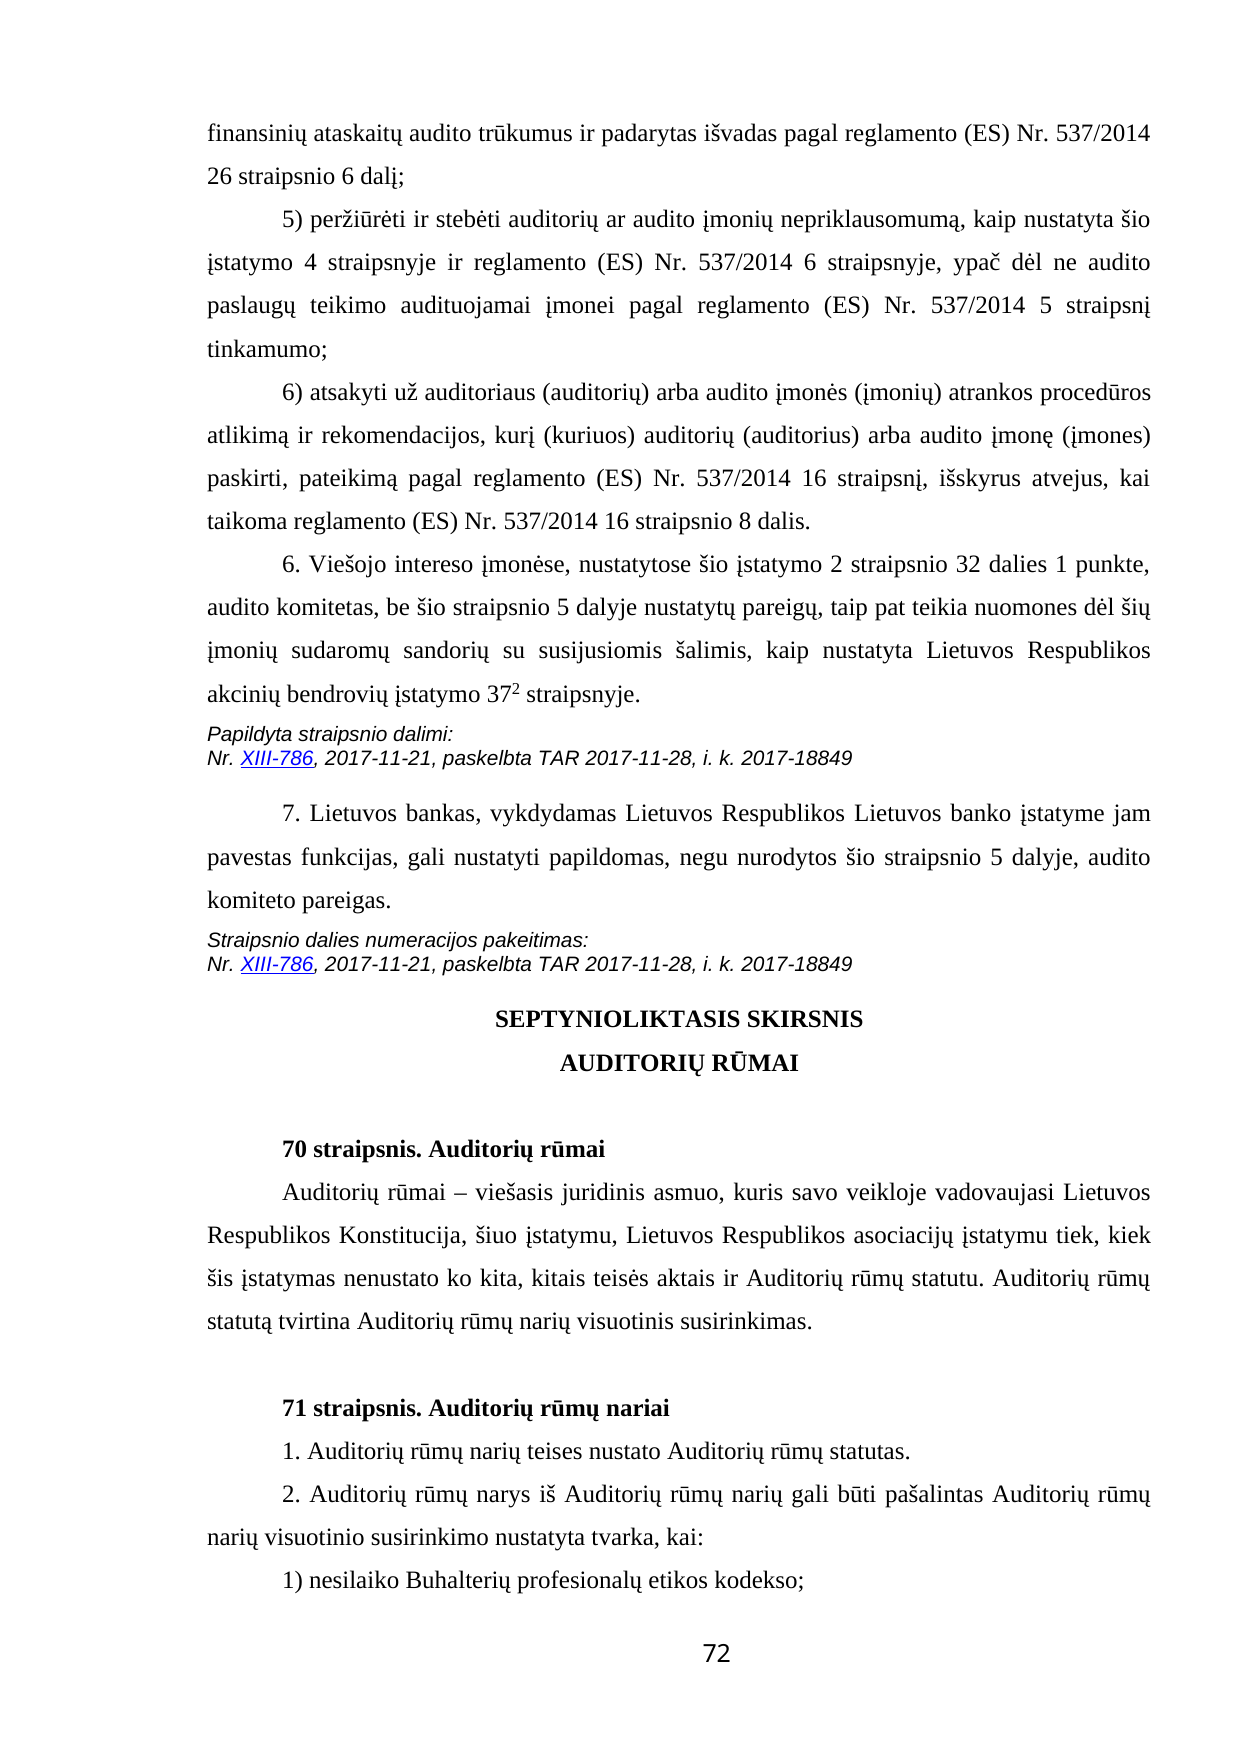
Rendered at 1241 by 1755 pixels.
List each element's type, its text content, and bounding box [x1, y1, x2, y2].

text 6) atsakyti už auditoriaus (auditorių) arba audito įmonės (įmonių) atrankos procedūros atlikimą ir rekomendacijos, kurį (kuriuos) auditorių (auditorius) arba audito įmonę (įmones) paskirti, pateikimą pagal reglamento (ES) Nr. 537/2014 16 straipsnį, išskyrus atvejus, kai taikoma reglamento (ES) Nr. 537/2014 16 straipsnio 8 dalis. [207, 377, 1152, 535]
text 70 straipsnis. Auditorių rūmai [207, 1134, 1152, 1163]
subtitle AUDITORIŲ RŪMAI [207, 1048, 1152, 1076]
text 1) nesilaiko Buhalterių profesionalų etikos kodekso; [207, 1565, 1152, 1594]
text finansinių ataskaitų audito trūkumus ir padarytas išvadas pagal reglamento (ES) Nr. 537/2014 26 straipsnio 6 dalį; [207, 118, 1152, 190]
text Nr. XIII-786, 2017-11-21, paskelbta TAR 2017-11-28, i. k. 2017-18849 [207, 952, 1152, 976]
text 1. Auditorių rūmų narių teises nustato Auditorių rūmų statutas. [207, 1436, 1152, 1464]
text Straipsnio dalies numeracijos pakeitimas: [207, 928, 1152, 952]
text 6. Viešojo intereso įmonėse, nustatytose šio įstatymo 2 straipsnio 32 dalies 1 punkte, audito komitetas, be šio straipsnio 5 dalyje nustatytų pareigų, taip pat teikia nuomones dėl šių įmonių sudaromų sandorių su susijusiomis šalimis, kaip nustatyta Lietuvos Respublikos akcinių bendrovių įstatymo 372 straipsnyje. [207, 549, 1152, 707]
text Auditorių rūmai – viešasis juridinis asmuo, kuris savo veikloje vadovaujasi Lietuvos Respublikos Konstitucija, šiuo įstatymu, Lietuvos Respublikos asociacijų įstatymu tiek, kiek šis įstatymas nenustato ko kita, kitais teisės aktais ir Auditorių rūmų statutu. Auditorių rūmų statutą tvirtina Auditorių rūmų narių visuotinis susirinkimas. [207, 1177, 1152, 1335]
text 7. Lietuvos bankas, vykdydamas Lietuvos Respublikos Lietuvos banko įstatyme jam pavestas funkcijas, gali nustatyti papildomas, negu nurodytos šio straipsnio 5 dalyje, audito komiteto pareigas. [207, 798, 1152, 913]
text 5) peržiūrėti ir stebėti auditorių ar audito įmonių nepriklausomumą, kaip nustatyta šio įstatymo 4 straipsnyje ir reglamento (ES) Nr. 537/2014 6 straipsnyje, ypač dėl ne audito paslaugų teikimo audituojamai įmonei pagal reglamento (ES) Nr. 537/2014 5 straipsnį tinkamumo; [207, 204, 1152, 362]
text Papildyta straipsnio dalimi: [207, 722, 1152, 746]
text SEPTYNIOLIKTASIS SKIRSNIS [207, 1004, 1152, 1033]
text 2. Auditorių rūmų narys iš Auditorių rūmų narių gali būti pašalintas Auditorių rūmų narių visuotinio susirinkimo nustatyta tvarka, kai: [207, 1479, 1152, 1551]
text Nr. XIII-786, 2017-11-21, paskelbta TAR 2017-11-28, i. k. 2017-18849 [207, 746, 1152, 770]
text 71 straipsnis. Auditorių rūmų nariai [207, 1393, 1152, 1421]
